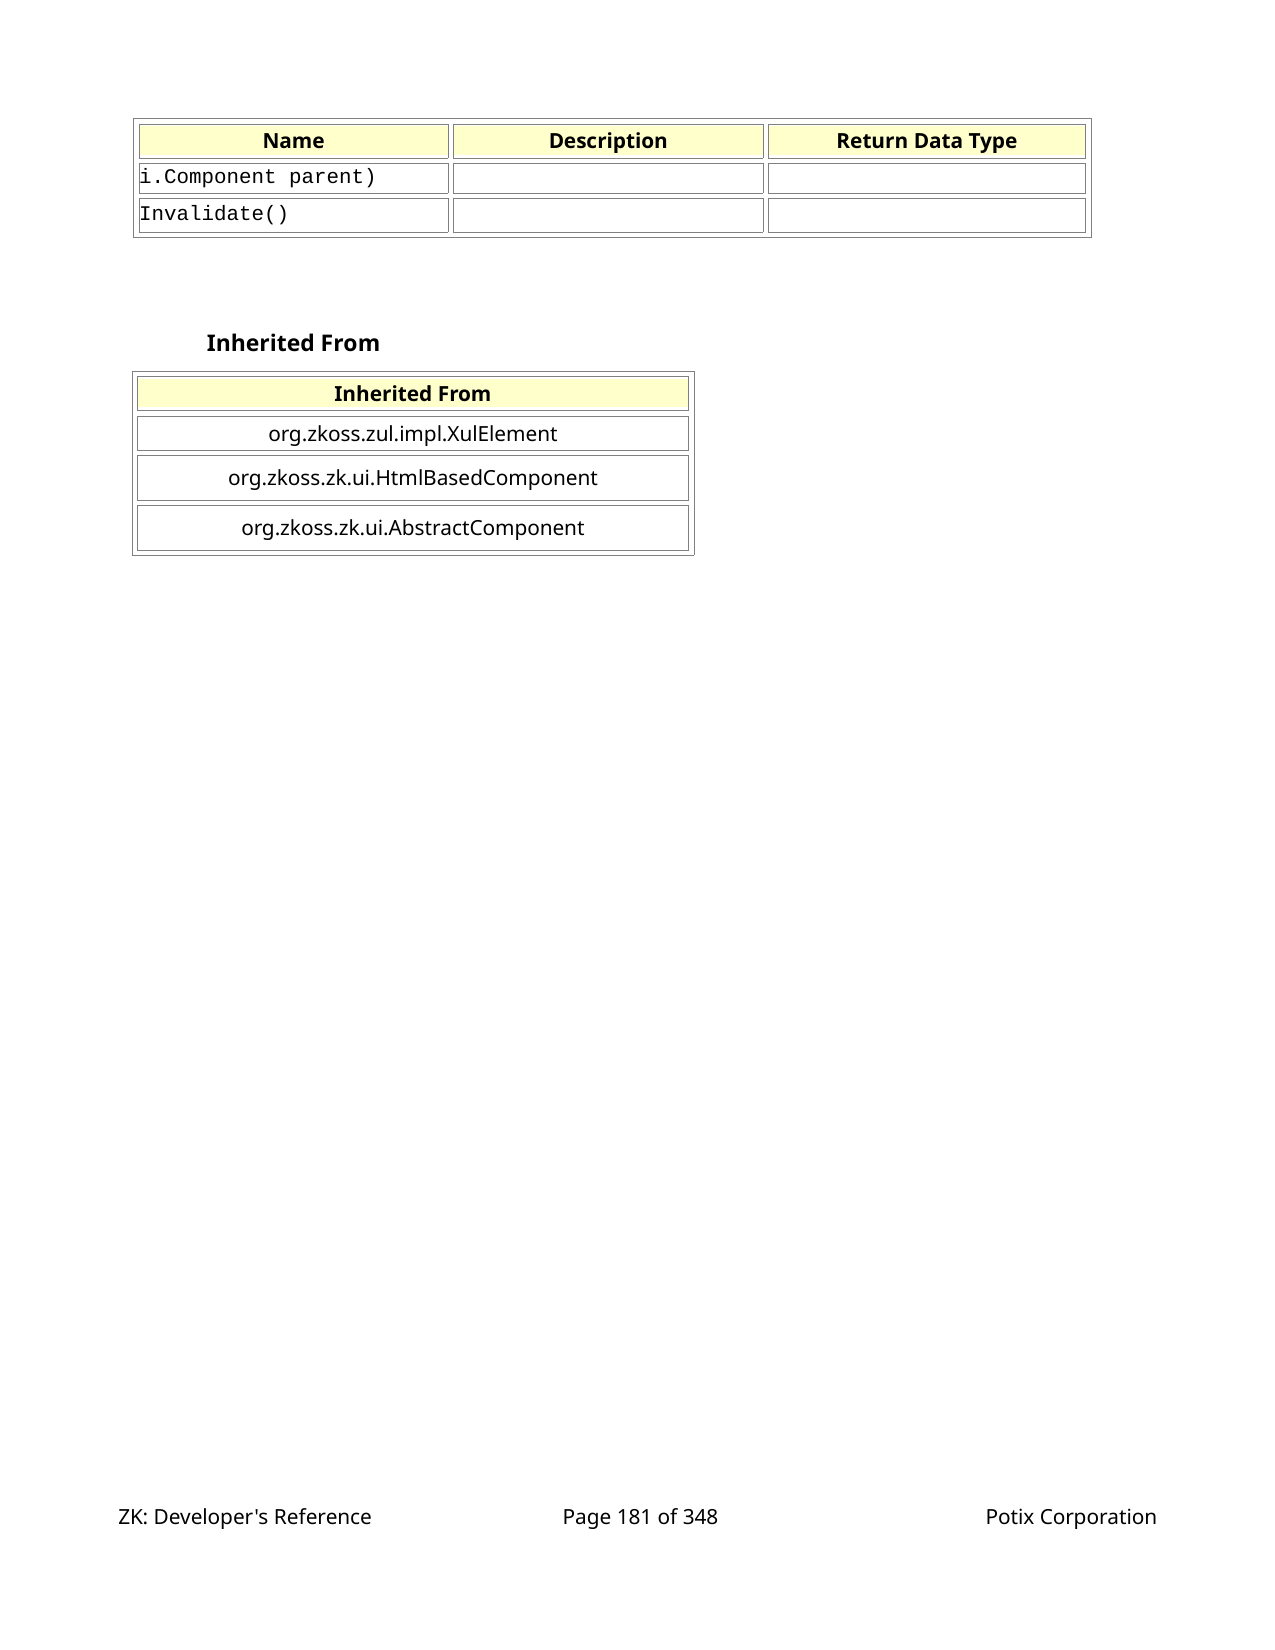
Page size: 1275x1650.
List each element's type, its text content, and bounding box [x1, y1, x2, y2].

table_cell org.zkoss.zk.ui.AbstractComponent [134, 500, 691, 549]
table_cell i.Component parent) [136, 158, 451, 192]
table_header Description [451, 119, 766, 158]
table_cell [766, 158, 1088, 192]
table_cell [766, 193, 1088, 232]
table_header Inherited From [134, 372, 691, 410]
table_header Name [136, 119, 451, 158]
table_cell [451, 158, 766, 192]
subtitle Inherited From [207, 327, 1157, 358]
table_cell Invalidate() [136, 193, 451, 232]
table_header Return Data Type [766, 119, 1088, 158]
table_cell org.zkoss.zk.ui.HtmlBasedComponent [134, 450, 691, 500]
table_cell [454, 199, 763, 232]
table_cell org.zkoss.zul.impl.XulElement [134, 410, 691, 450]
table_cell [451, 193, 766, 232]
table_cell [769, 199, 1085, 232]
